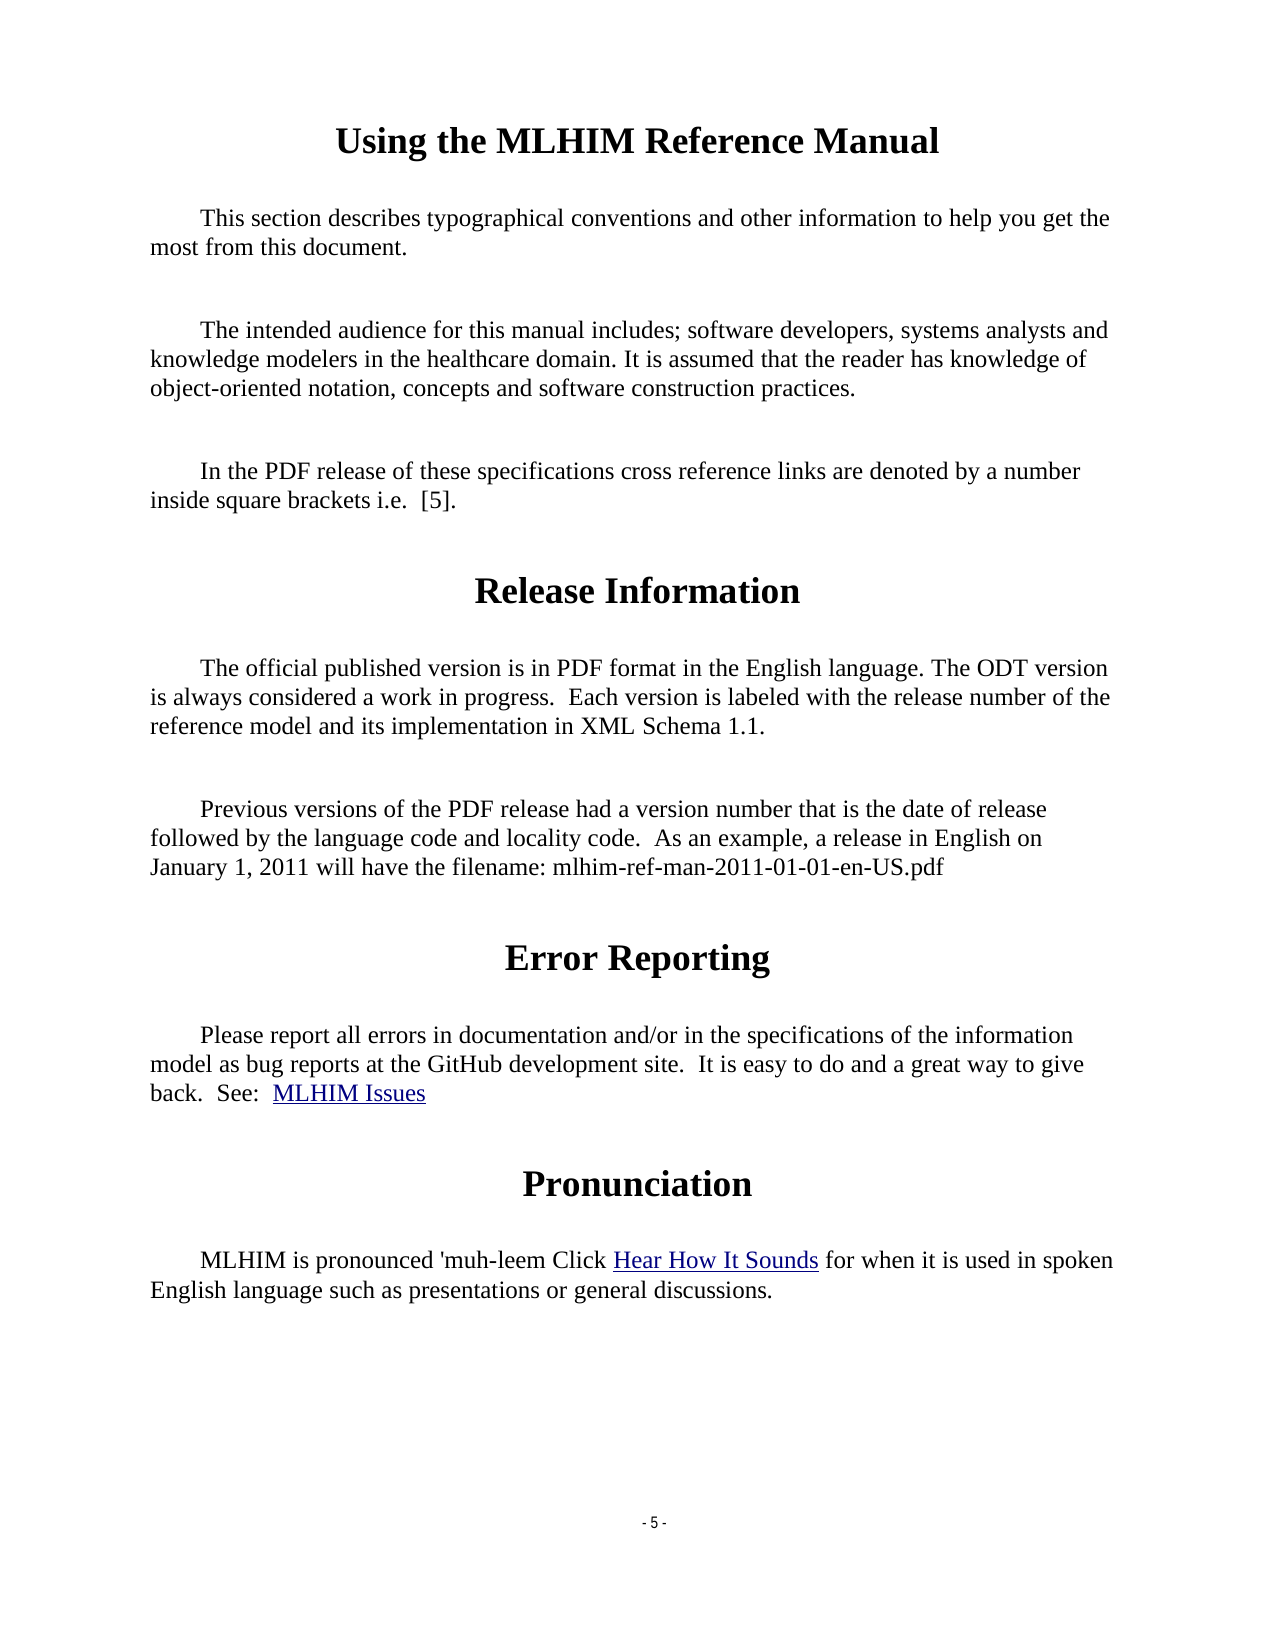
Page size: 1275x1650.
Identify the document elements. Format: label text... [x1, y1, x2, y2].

title Release Information [150, 568, 1125, 611]
text In the PDF release of these specifications cross reference links are denoted by a number inside square brackets i.e. [5]. [150, 456, 1125, 514]
text The intended audience for this manual includes; software developers, systems analysts and knowledge modelers in the healthcare domain. It is assumed that the reader has knowledge of object-oriented notation, concepts and software construction practices. [150, 315, 1125, 402]
text Previous versions of the PDF release had a version number that is the date of release followed by the language code and locality code. As an example, a release in English on January 1, 2011 will have the filename: mlhim-ref-man-2011-01-01-en-US.pdf [150, 794, 1125, 881]
text MLHIM is pronounced 'muh-leem Click Hear How It Sounds for when it is used in spoken English language such as presentations or general discussions. [150, 1245, 1125, 1303]
text Please report all errors in documentation and/or in the specifications of the information model as bug reports at the GitHub development site. It is easy to do and a great way to give back. See: MLHIM Issues [150, 1020, 1125, 1107]
text This section describes typographical conventions and other information to help you get the most from this document. [150, 203, 1125, 261]
title Using the MLHIM Reference Manual [150, 118, 1125, 161]
title Pronunciation [150, 1161, 1125, 1204]
text The official published version is in PDF format in the English language. The ODT version is always considered a work in progress. Each version is labeled with the release number of the reference model and its implementation in XML Schema 1.1. [150, 653, 1125, 740]
title Error Reporting [150, 935, 1125, 978]
